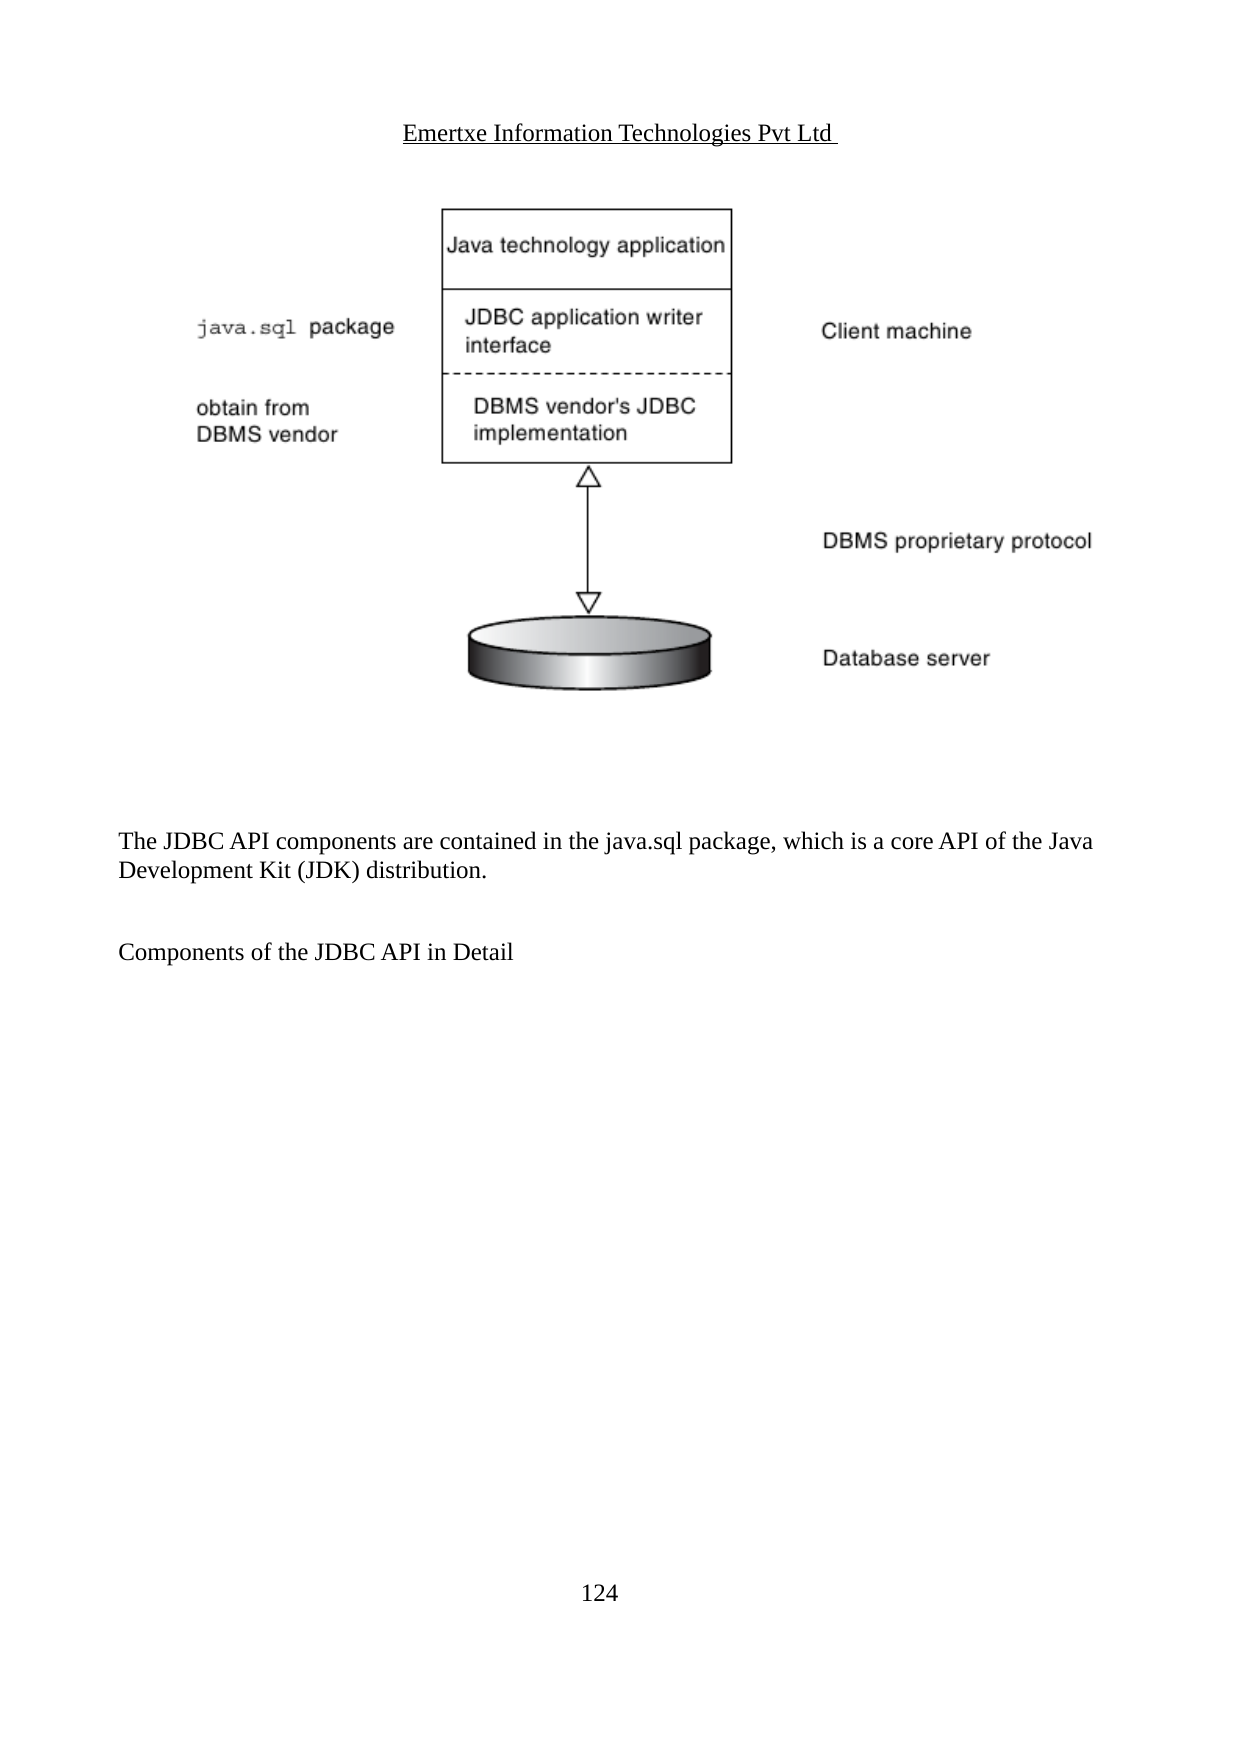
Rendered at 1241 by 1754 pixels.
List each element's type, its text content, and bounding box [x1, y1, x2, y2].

picture [126, 176, 1114, 744]
text Components of the JDBC API in Detail [118, 937, 1122, 966]
text The JDBC API components are contained in the java.sql package, which is a core API of the Java Development Kit (JDK) distribution. [118, 826, 1122, 883]
